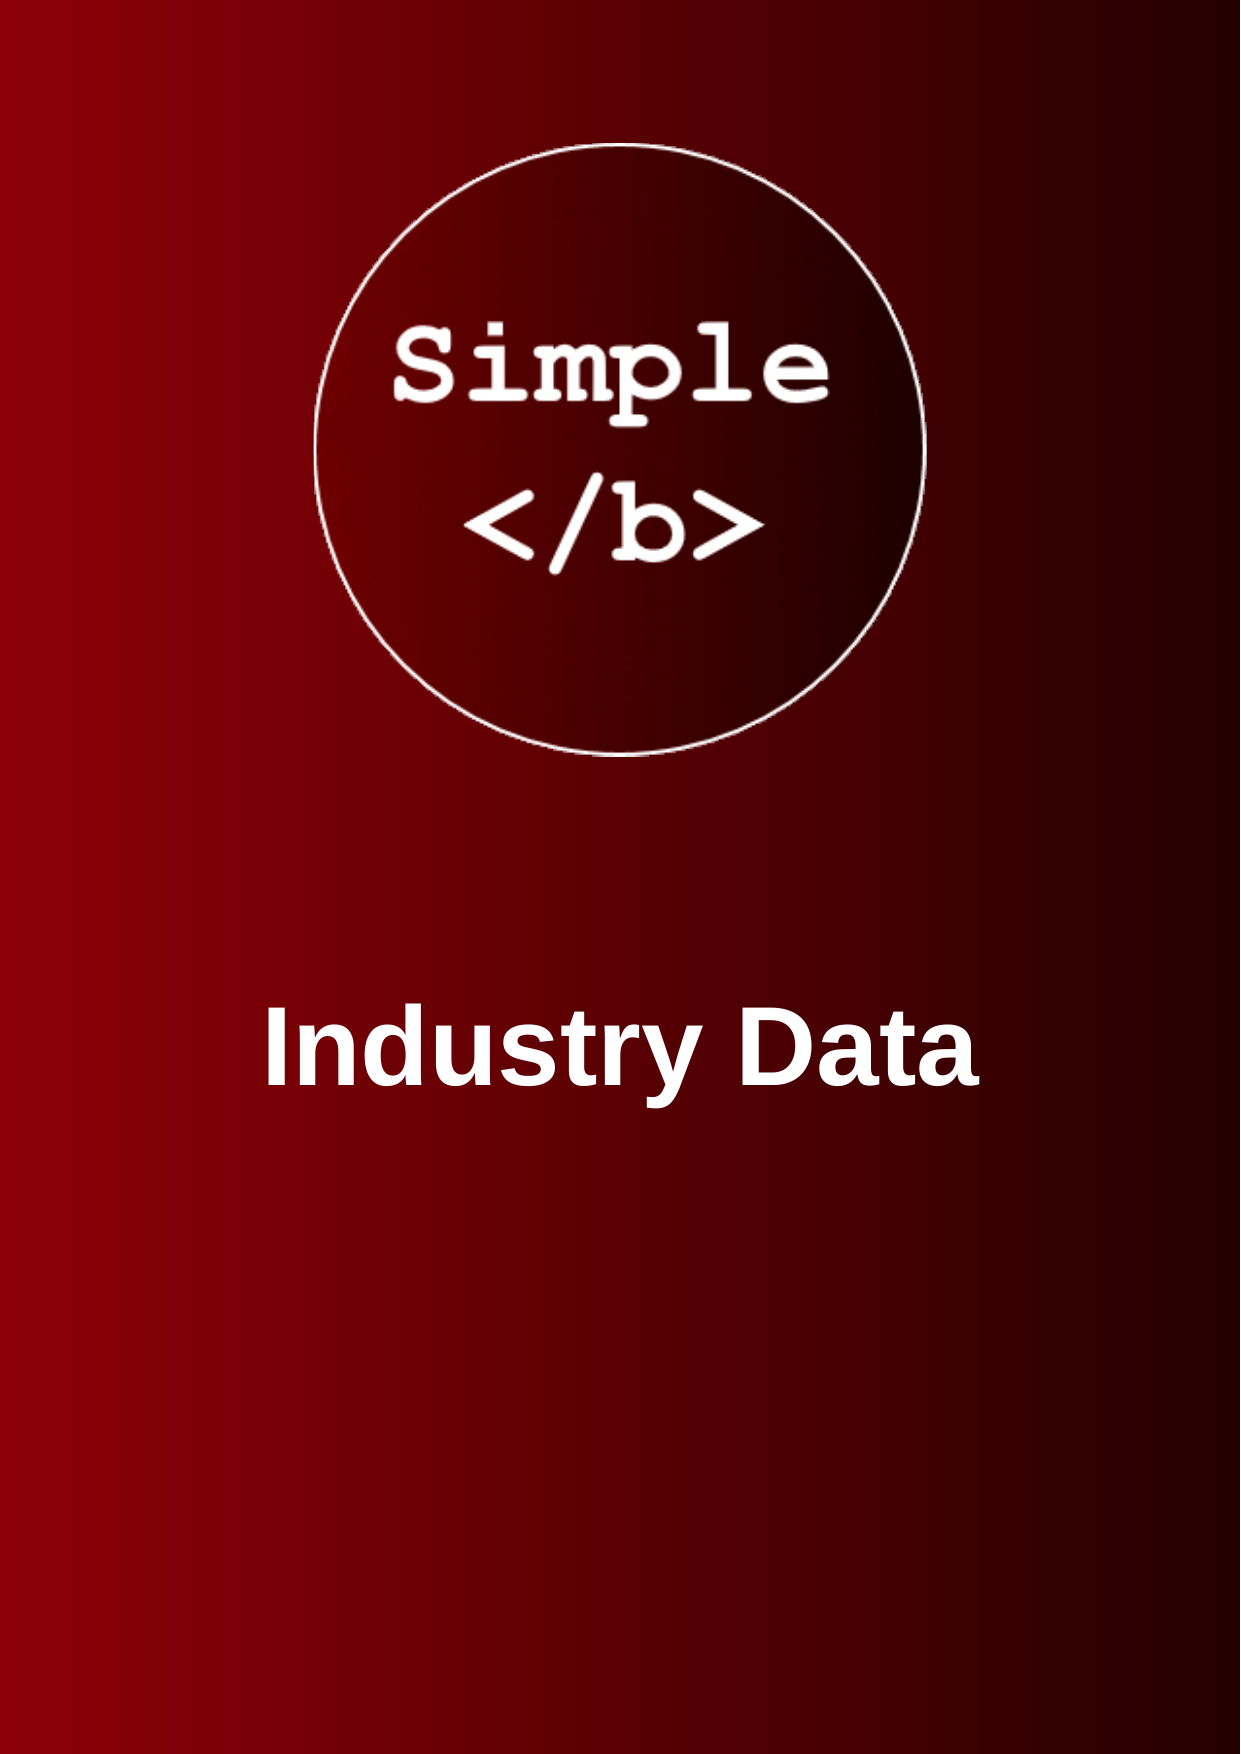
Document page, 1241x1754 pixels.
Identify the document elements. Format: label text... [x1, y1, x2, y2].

title Industry Data [118, 980, 1122, 1109]
picture [313, 143, 927, 757]
